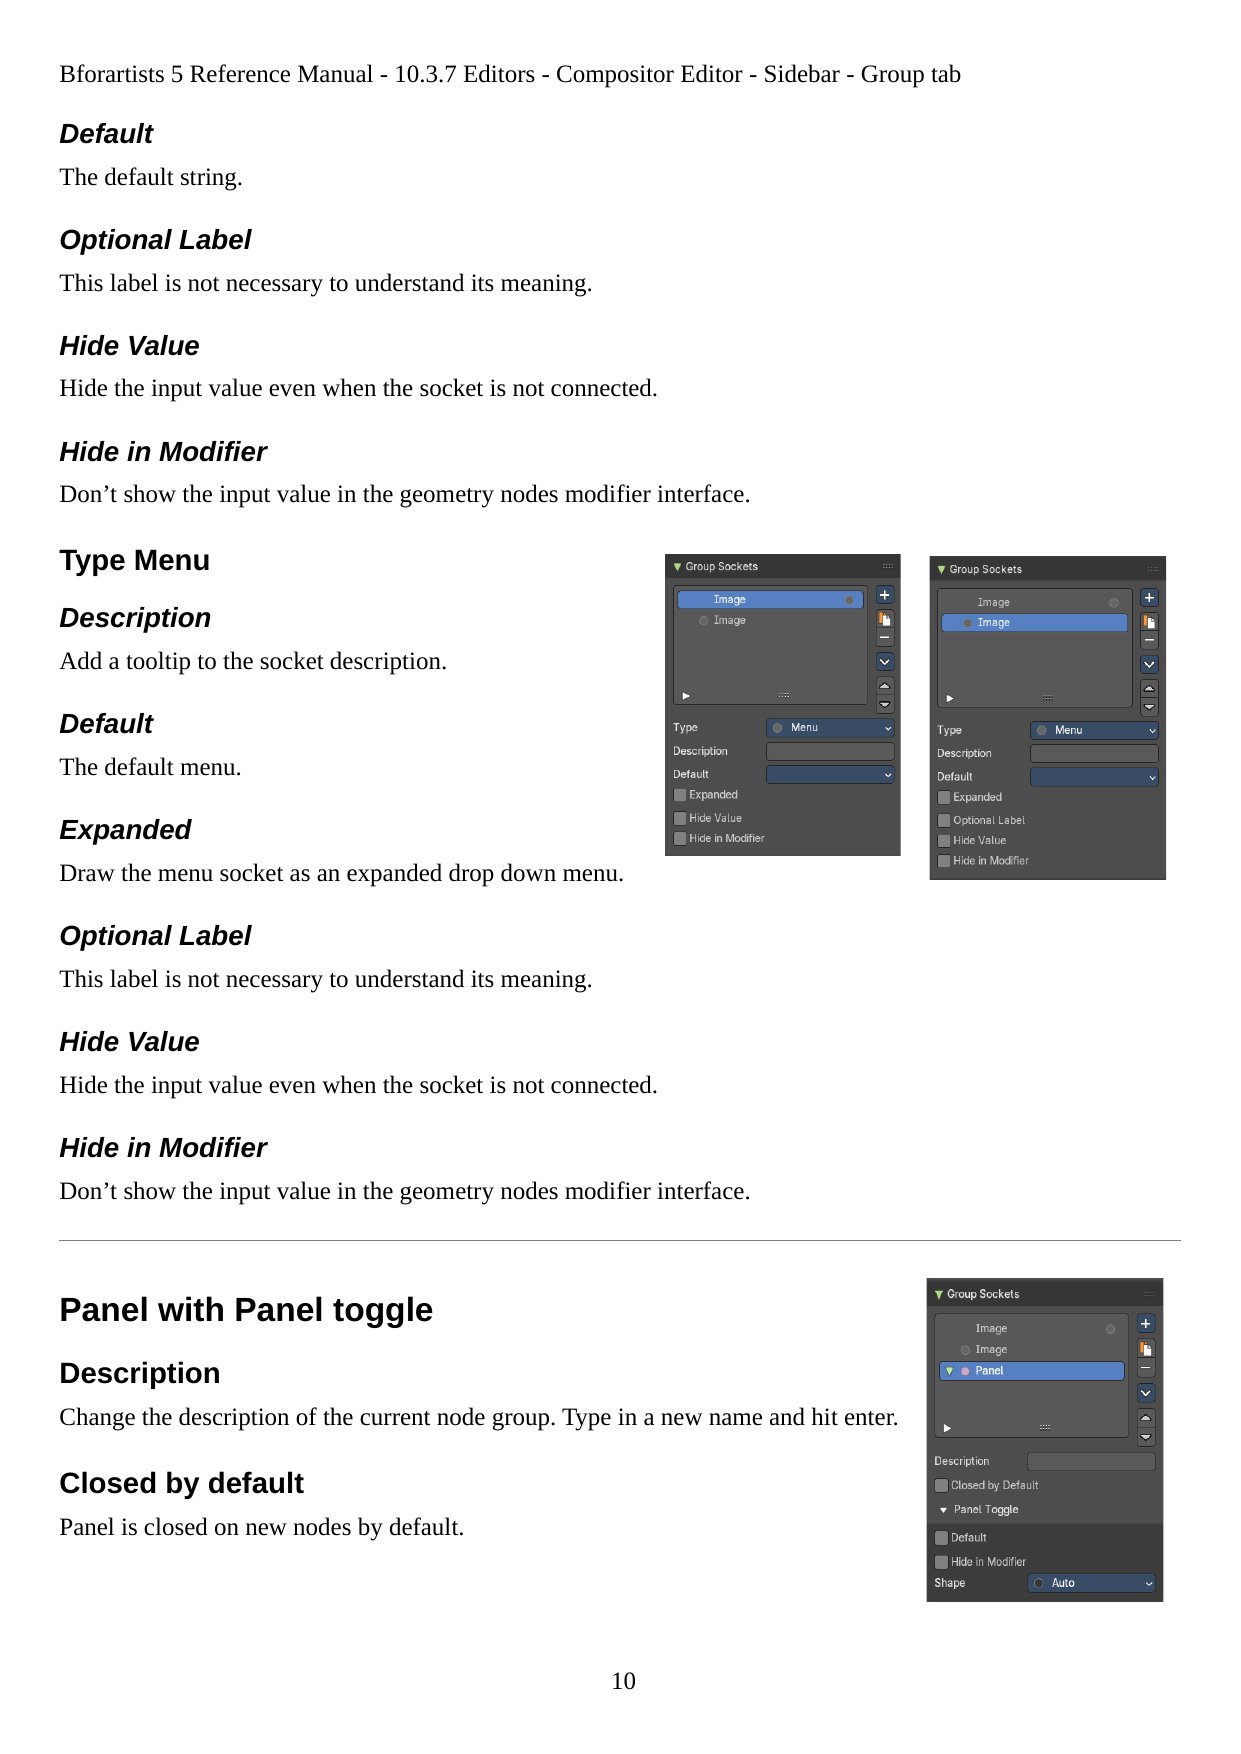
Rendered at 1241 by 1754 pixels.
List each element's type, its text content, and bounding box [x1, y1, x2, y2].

text Hide the input value even when the socket is not connected. [59, 1070, 1181, 1099]
subtitle Expanded [59, 814, 665, 846]
text Change the description of the current node group. Type in a new name and hit enter. [59, 1402, 926, 1431]
picture [929, 556, 1167, 880]
text [901, 646, 929, 675]
text Panel is closed on new nodes by default. [59, 1512, 926, 1541]
subtitle Description [59, 1356, 926, 1389]
text Draw the menu socket as an expanded drop down menu. [59, 858, 1181, 887]
subtitle [1167, 814, 1181, 846]
subtitle Closed by default [59, 1466, 926, 1499]
text The default menu. [59, 752, 665, 781]
text Don’t show the input value in the geometry nodes modifier interface. [59, 1176, 1181, 1205]
picture [926, 1278, 1164, 1602]
subtitle [1164, 1290, 1181, 1329]
subtitle [901, 602, 929, 634]
subtitle Hide in Modifier [59, 435, 1181, 467]
text This label is not necessary to understand its meaning. [59, 964, 1181, 993]
subtitle [1164, 1466, 1181, 1499]
subtitle [1164, 1356, 1181, 1389]
subtitle Hide Value [59, 1026, 1181, 1057]
picture [665, 554, 901, 856]
subtitle Optional Label [59, 920, 1181, 952]
text Don’t show the input value in the geometry nodes modifier interface. [59, 479, 1181, 508]
subtitle Hide in Modifier [59, 1132, 1181, 1163]
subtitle Default [59, 117, 1181, 149]
text This label is not necessary to understand its meaning. [59, 268, 1181, 296]
subtitle Optional Label [59, 223, 1181, 255]
subtitle Hide Value [59, 329, 1181, 361]
subtitle [1167, 708, 1181, 740]
text Hide the input value even when the socket is not connected. [59, 373, 1181, 402]
subtitle Type Menu [59, 543, 1181, 577]
subtitle [1167, 602, 1181, 634]
subtitle Description [59, 602, 665, 634]
subtitle [901, 814, 929, 846]
text [901, 752, 929, 781]
subtitle Panel with Panel toggle [59, 1290, 926, 1329]
text The default string. [59, 162, 1181, 190]
text Add a tooltip to the socket description. [59, 646, 665, 675]
subtitle [901, 708, 929, 740]
text [1167, 752, 1181, 781]
subtitle Default [59, 708, 665, 740]
